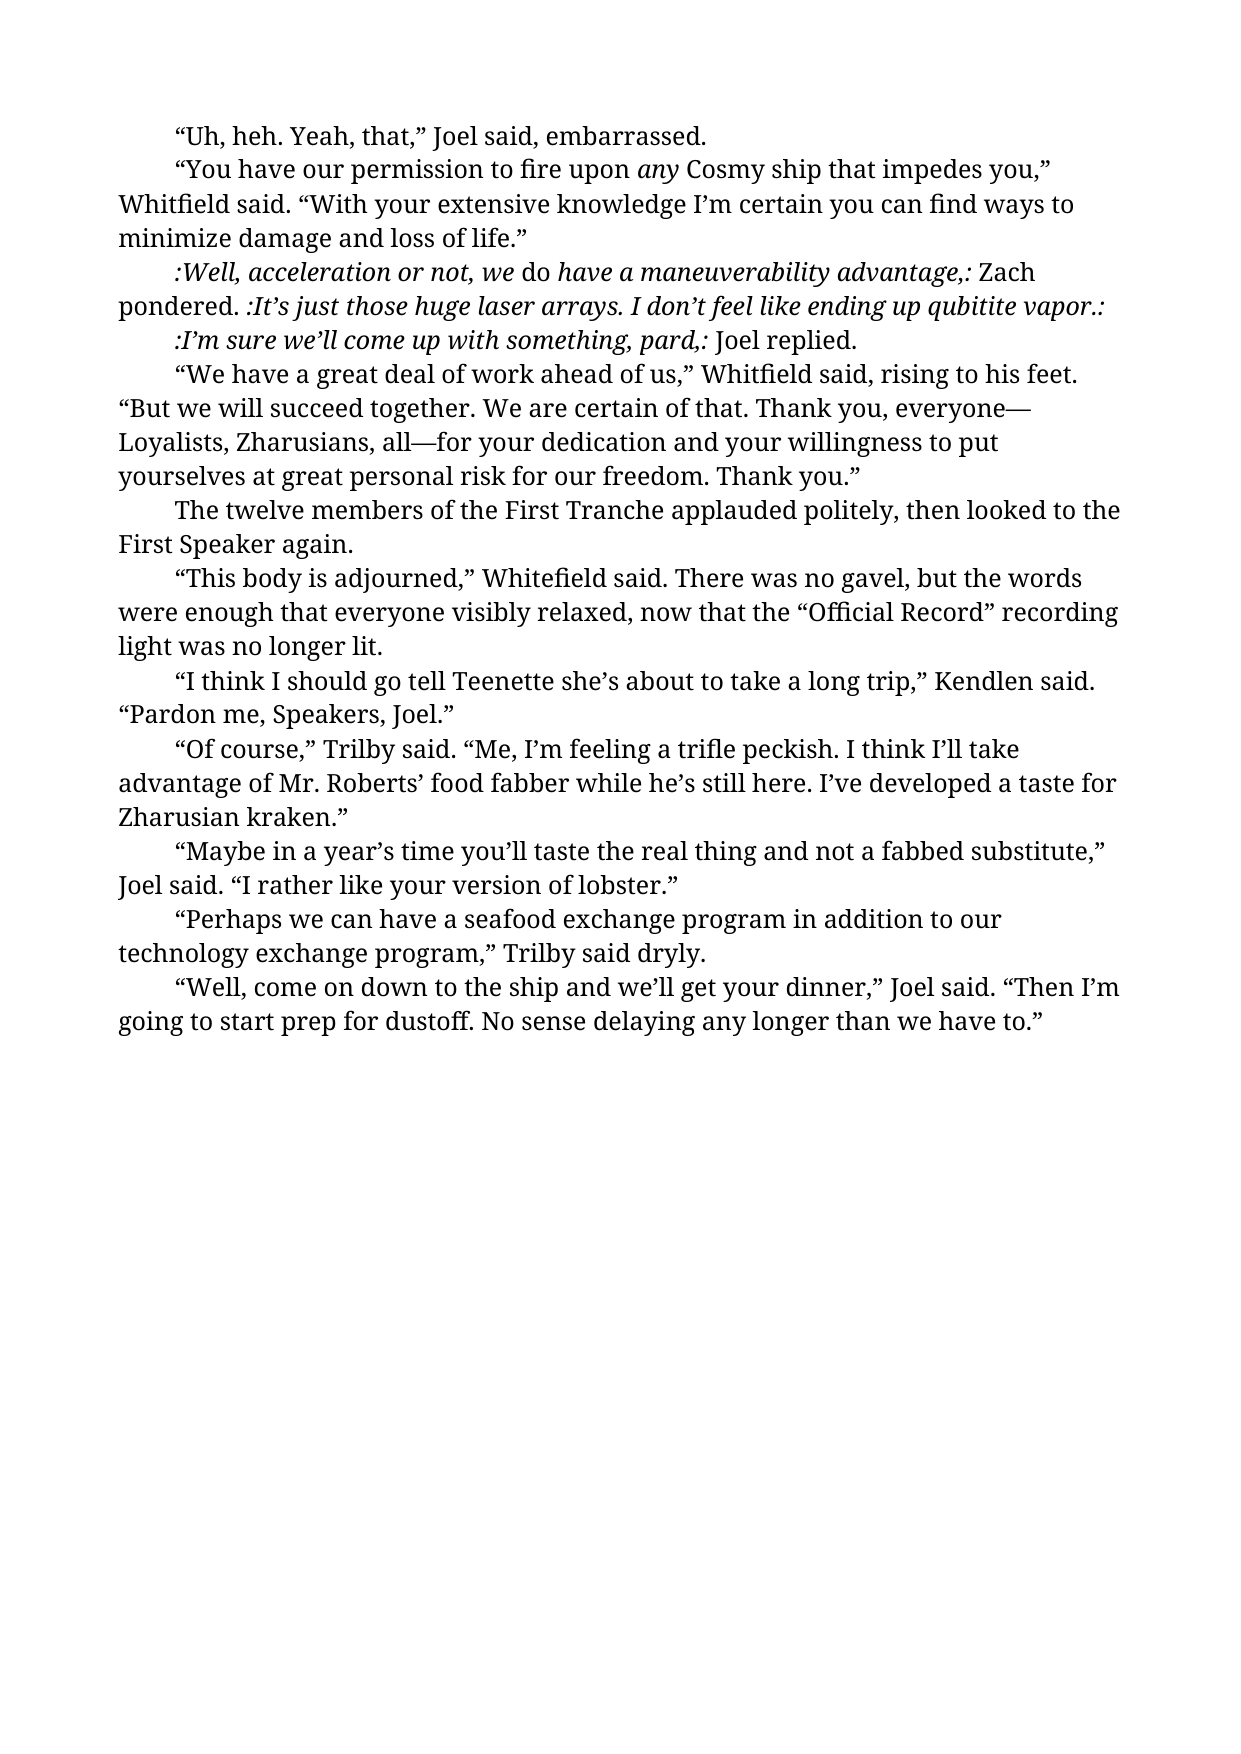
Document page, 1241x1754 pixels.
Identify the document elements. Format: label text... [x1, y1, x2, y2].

text “Well, come on down to the ship and we’ll get your dinner,” Joel said. “Then I’m going to start prep for dustoff. No sense delaying any longer than we have to.” [118, 970, 1122, 1038]
text “Perhaps we can have a seafood exchange program in addition to our technology exchange program,” Trilby said dryly. [118, 902, 1122, 970]
text “You have our permission to fire upon any Cosmy ship that impedes you,” Whitfield said. “With your extensive knowledge I’m certain you can find ways to minimize damage and loss of life.” [118, 152, 1122, 254]
text “This body is adjourned,” Whitefield said. There was no gavel, but the words were enough that everyone visibly relaxed, now that the “Official Record” recording light was no longer lit. [118, 561, 1122, 663]
text “Maybe in a year’s time you’ll taste the real thing and not a fabbed substitute,” Joel said. “I rather like your version of lobster.” [118, 833, 1122, 902]
text :I’m sure we’ll come up with something, pard,: Joel replied. [118, 322, 1122, 357]
text “We have a great deal of work ahead of us,” Whitfield said, rising to his feet. “But we will succeed together. We are certain of that. Thank you, everyone—Loyalists, Zharusians, all—for your dedication and your willingness to put yourselves at great personal risk for our freedom. Thank you.” [118, 357, 1122, 493]
text “I think I should go tell Teenette she’s about to take a long trip,” Kendlen said. “Pardon me, Speakers, Joel.” [118, 663, 1122, 731]
text The twelve members of the First Tranche applauded politely, then looked to the First Speaker again. [118, 493, 1122, 561]
text :Well, acceleration or not, we do have a maneuverability advantage,: Zach pondered. :It’s just those huge laser arrays. I don’t feel like ending up qubitite vapor.: [118, 254, 1122, 322]
text “Of course,” Trilby said. “Me, I’m feeling a trifle peckish. I think I’ll take advantage of Mr. Roberts’ food fabber while he’s still here. I’ve developed a taste for Zharusian kraken.” [118, 731, 1122, 833]
text “Uh, heh. Yeah, that,” Joel said, embarrassed. [118, 118, 1122, 152]
